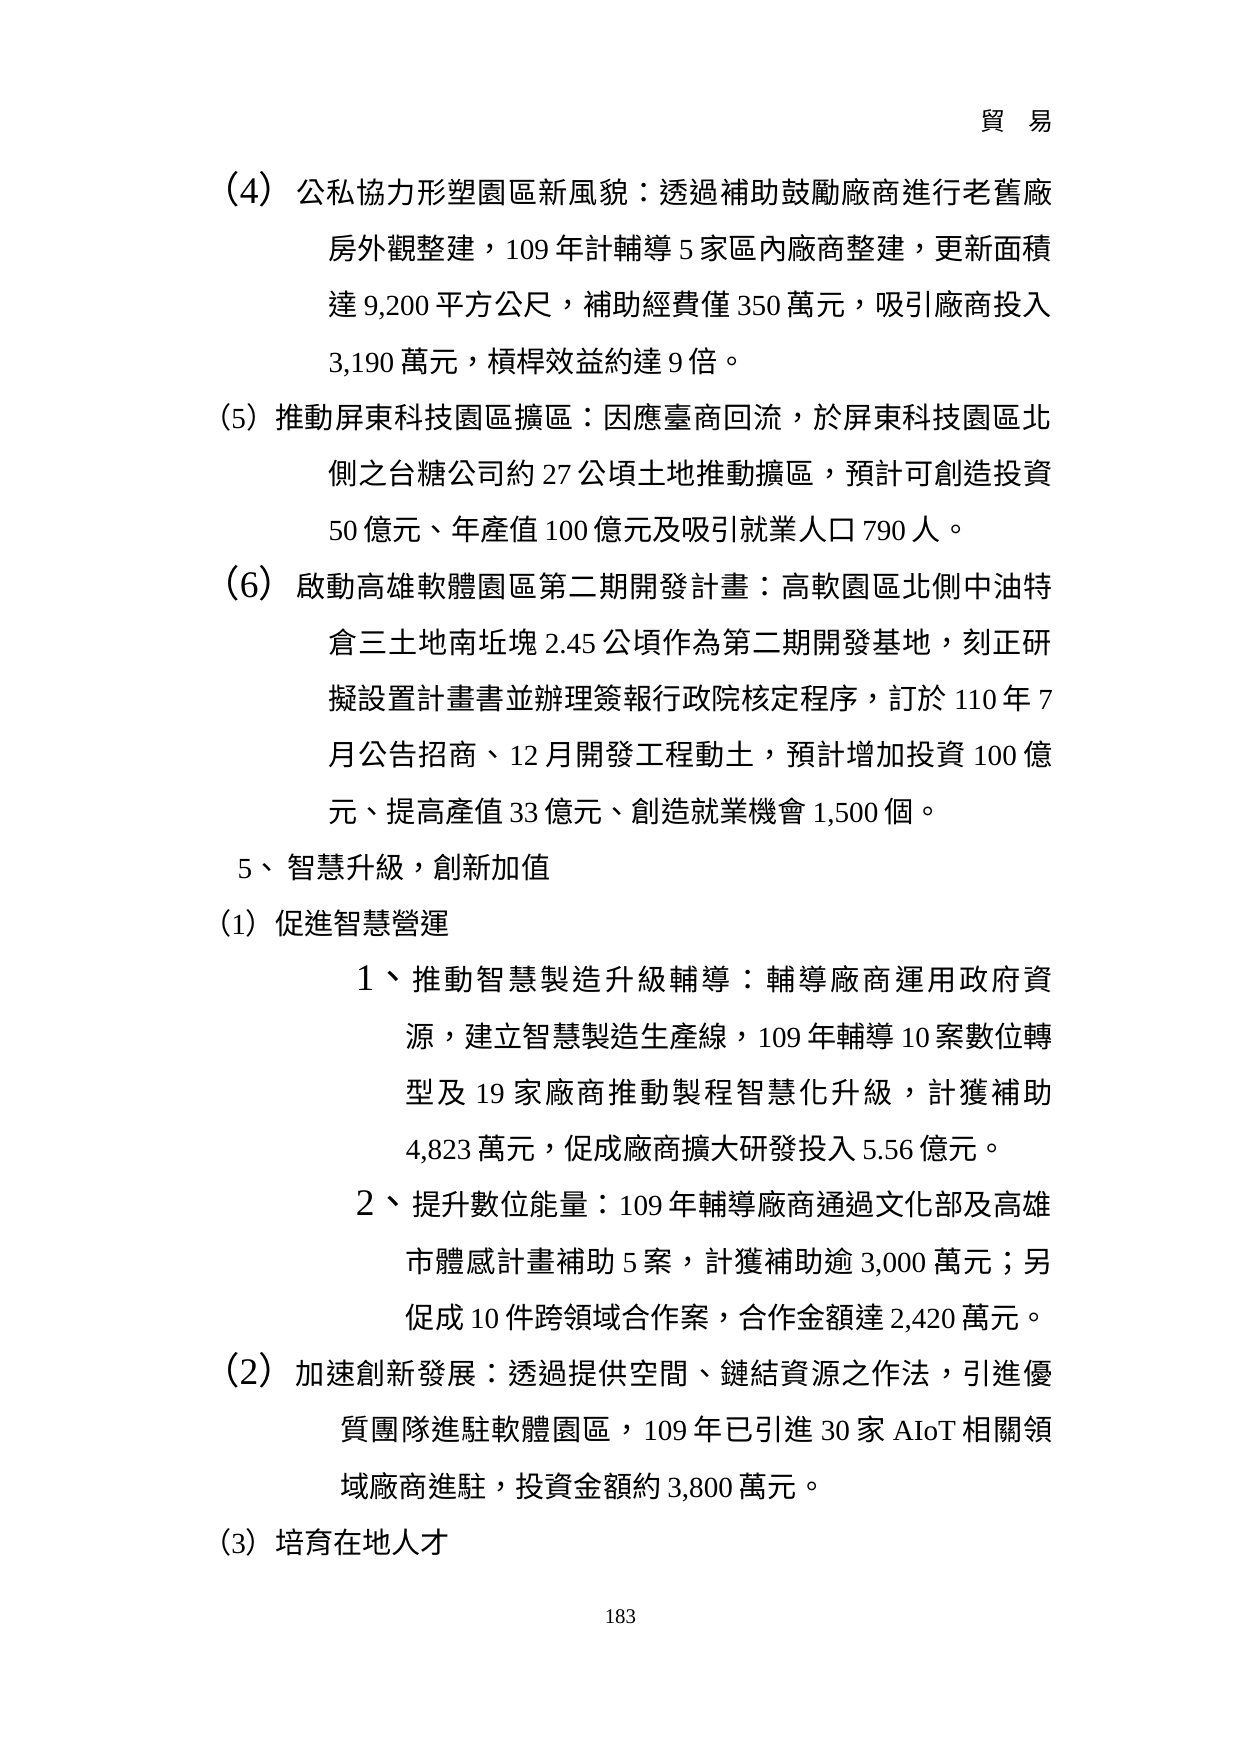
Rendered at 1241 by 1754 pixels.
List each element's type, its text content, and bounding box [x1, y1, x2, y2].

list 培育在地人才 [202, 1508, 1053, 1564]
list 加速創新發展：透過提供空間、鏈結資源之作法，引進優質團隊進駐軟體園區，109年已引進30家AIoT相關領域廠商進駐，投資金額約3,800萬元。 [202, 1339, 1053, 1508]
list 公私協力形塑園區新風貌：透過補助鼓勵廠商進行老舊廠房外觀整建，109年計輔導5家區內廠商整建，更新面積達9,200平方公尺，補助經費僅350萬元，吸引廠商投入3,190萬元，槓桿效益約達9倍。 [202, 158, 1053, 383]
list 啟動高雄軟體園區第二期開發計畫：高軟園區北側中油特倉三土地南坵塊2.45公頃作為第二期開發基地，刻正研擬設置計畫書並辦理簽報行政院核定程序，訂於110年7月公告招商、12月開發工程動土，預計增加投資100億元、提高產值33億元、創造就業機會1,500個。 [202, 552, 1053, 833]
list 推動屏東科技園區擴區：因應臺商回流，於屏東科技園區北側之台糖公司約27公頃土地推動擴區，預計可創造投資50億元、年產值100億元及吸引就業人口790人。 [202, 383, 1053, 552]
list 促進智慧營運 [202, 889, 1053, 946]
list 智慧升級，創新加值 [237, 833, 1053, 889]
list 推動智慧製造升級輔導：輔導廠商運用政府資源，建立智慧製造生產線，109年輔導10案數位轉型及19家廠商推動製程智慧化升級，計獲補助4,823萬元，促成廠商擴大研發投入5.56億元。 [356, 946, 1053, 1171]
list 提升數位能量：109年輔導廠商通過文化部及高雄市體感計畫補助5案，計獲補助逾3,000萬元；另促成10件跨領域合作案，合作金額達2,420萬元。 [356, 1171, 1053, 1339]
